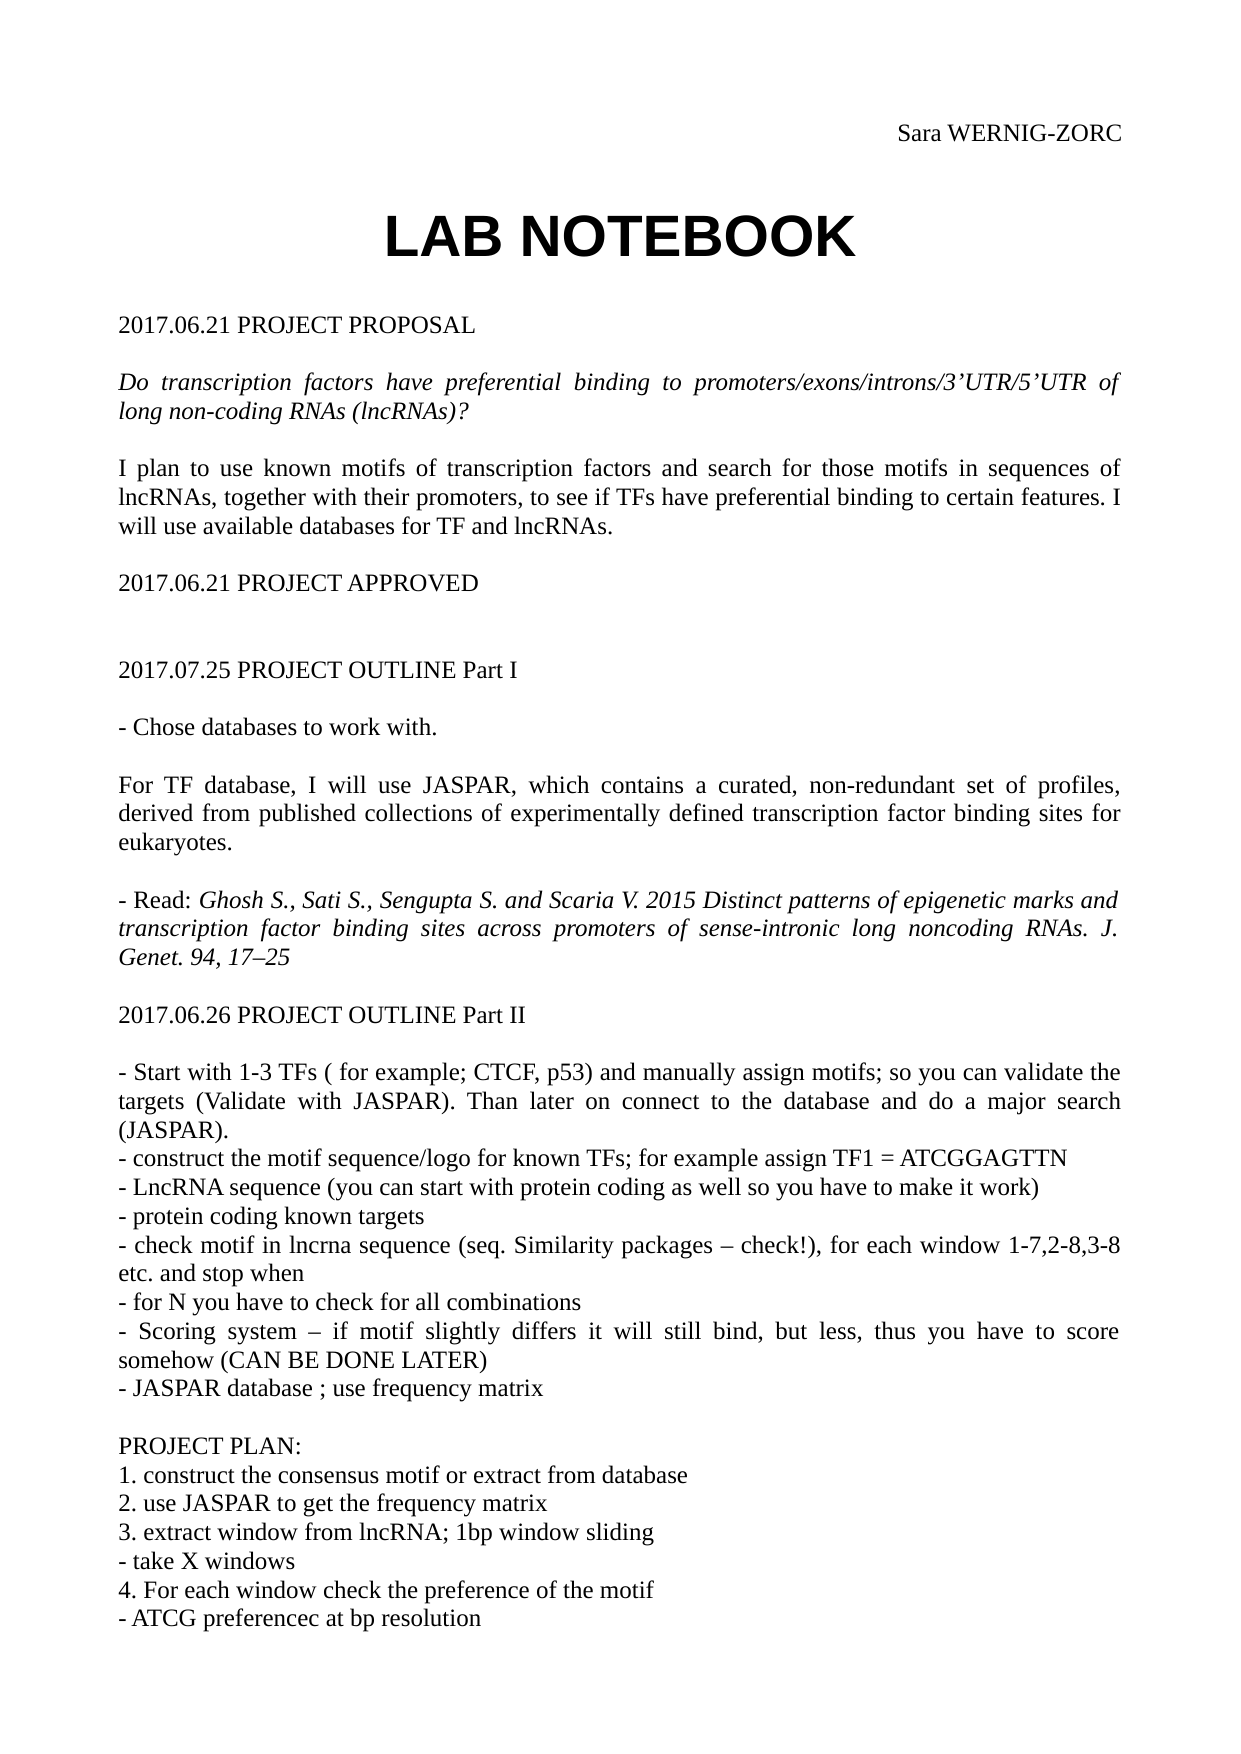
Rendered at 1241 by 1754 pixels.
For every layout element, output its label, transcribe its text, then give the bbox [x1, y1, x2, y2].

text 4. For each window check the preference of the motif [118, 1575, 1122, 1603]
text For TF database, I will use JASPAR, which contains a curated, non-redundant set of profiles, derived from published collections of experimentally defined transcription factor binding sites for eukaryotes. [118, 770, 1122, 856]
text 3. extract window from lncRNA; 1bp window sliding [118, 1517, 1122, 1546]
text - ATCG preferencec at bp resolution [118, 1603, 1122, 1632]
text 2. use JASPAR to get the frequency matrix [118, 1488, 1122, 1517]
text - Scoring system – if motif slightly differs it will still bind, but less, thus you have to score somehow (CAN BE DONE LATER) [118, 1316, 1122, 1373]
text - for N you have to check for all combinations [118, 1287, 1122, 1316]
text - Start with 1-3 TFs ( for example; CTCF, p53) and manually assign motifs; so you can validate the targets (Validate with JASPAR). Than later on connect to the database and do a major search (JASPAR). [118, 1057, 1122, 1143]
text 2017.06.21 PROJECT APPROVED [118, 568, 1122, 597]
text 1. construct the consensus motif or extract from database [118, 1460, 1122, 1488]
text I plan to use known motifs of transcription factors and search for those motifs in sequences of lncRNAs, together with their promoters, to see if TFs have preferential binding to certain features. I will use available databases for TF and lncRNAs. [118, 453, 1122, 540]
text 2017.06.26 PROJECT OUTLINE Part II [118, 1000, 1122, 1028]
text - construct the motif sequence/logo for known TFs; for example assign TF1 = ATCGGAGTTN [118, 1143, 1122, 1172]
text PROJECT PLAN: [118, 1431, 1122, 1460]
text 2017.06.21 PROJECT PROPOSAL [118, 310, 1122, 338]
text - protein coding known targets [118, 1201, 1122, 1230]
text - LncRNA sequence (you can start with protein coding as well so you have to make it work) [118, 1172, 1122, 1201]
text Do transcription factors have preferential binding to promoters/exons/introns/3’UTR/5’UTR of long non-coding RNAs (lncRNAs)? [118, 367, 1122, 425]
text - Chose databases to work with. [118, 712, 1122, 741]
text 2017.07.25 PROJECT OUTLINE Part I [118, 655, 1122, 683]
text - JASPAR database ; use frequency matrix [118, 1373, 1122, 1402]
text - take X windows [118, 1546, 1122, 1575]
text - Read: Ghosh S., Sati S., Sengupta S. and Scaria V. 2015 Distinct patterns of epigenetic marks and transcription factor binding sites across promoters of sense-intronic long noncoding RNAs. J. Genet. 94, 17–25 [118, 885, 1122, 971]
text - check motif in lncrna sequence (seq. Similarity packages – check!), for each window 1-7,2-8,3-8 etc. and stop when [118, 1230, 1122, 1287]
title LAB NOTEBOOK [118, 201, 1122, 268]
